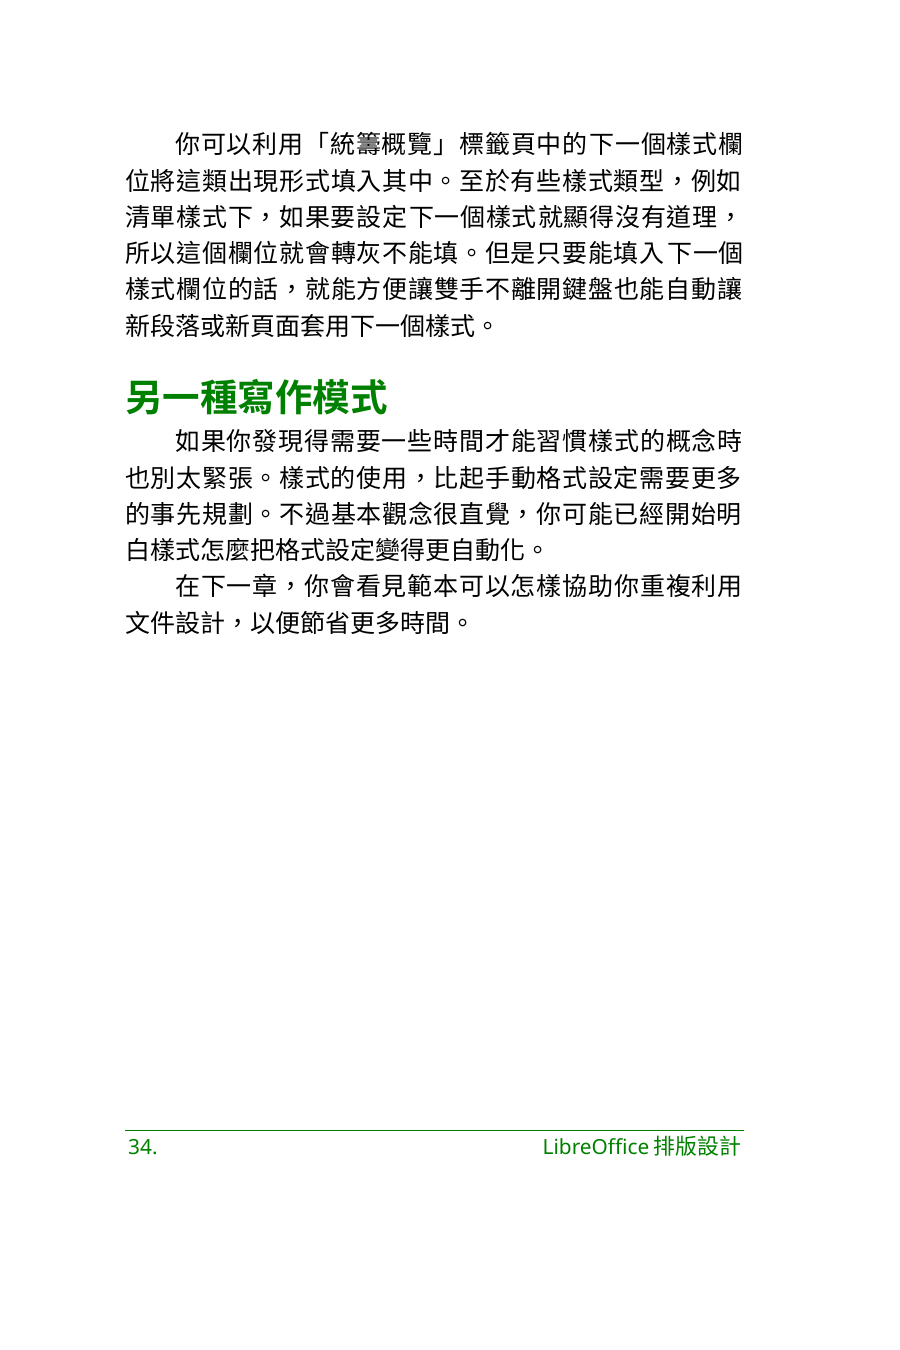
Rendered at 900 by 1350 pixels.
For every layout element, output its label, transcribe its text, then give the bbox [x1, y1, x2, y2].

text 在下一章，你會看見範本可以怎樣協助你重複利用文件設計，以便節省更多時間。 [125, 567, 744, 639]
text 你可以利用「統籌概覽」標籤頁中的下一個樣式欄位將這類出現形式填入其中。至於有些樣式類型，例如清單樣式下，如果要設定下一個樣式就顯得沒有道理，所以這個欄位就會轉灰不能填。但是只要能填入下一個樣式欄位的話，就能方便讓雙手不離開鍵盤也能自動讓新段落或新頁面套用下一個樣式。 [125, 125, 744, 342]
subtitle 另一種寫作模式 [125, 367, 744, 422]
text 如果你發現得需要一些時間才能習慣樣式的概念時也別太緊張。樣式的使用，比起手動格式設定需要更多的事先規劃。不過基本觀念很直覺，你可能已經開始明白樣式怎麼把格式設定變得更自動化。 [125, 422, 744, 567]
